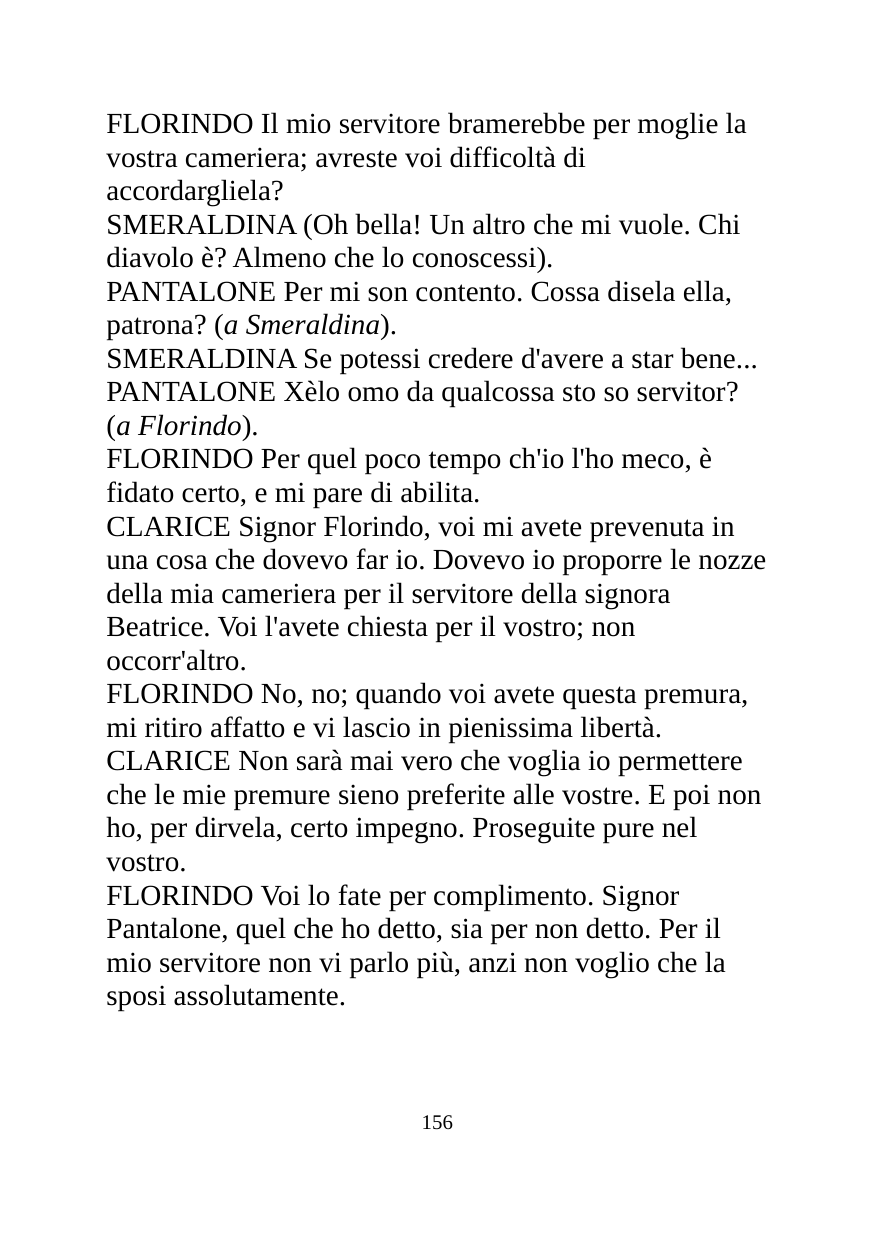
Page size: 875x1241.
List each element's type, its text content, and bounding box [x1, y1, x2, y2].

text CLARICE Signor Florindo, voi mi avete prevenuta in una cosa che dovevo far io. Dovevo io proporre le nozze della mia cameriera per il servitore della signora Beatrice. Voi l'avete chiesta per il vostro; non occorr'altro. [106, 509, 768, 676]
text FLORINDO Il mio servitore bramerebbe per moglie la vostra cameriera; avreste voi difficoltà di accordargliela? [106, 106, 768, 207]
text SMERALDINA Se potessi credere d'avere a star bene... [106, 341, 768, 374]
text CLARICE Non sarà mai vero che voglia io permettere che le mie premure sieno preferite alle vostre. E poi non ho, per dirvela, certo impegno. Proseguite pure nel vostro. [106, 743, 768, 878]
text FLORINDO Per quel poco tempo ch'io l'ho meco, è fidato certo, e mi pare di abilita. [106, 442, 768, 509]
text SMERALDINA (Oh bella! Un altro che mi vuole. Chi diavolo è? Almeno che lo conoscessi). [106, 207, 768, 274]
text FLORINDO Voi lo fate per complimento. Signor Pantalone, quel che ho detto, sia per non detto. Per il mio servitore non vi parlo più, anzi non voglio che la sposi assolutamente. [106, 878, 768, 1012]
text FLORINDO No, no; quando voi avete questa premura, mi ritiro affatto e vi lascio in pienissima libertà. [106, 676, 768, 743]
text PANTALONE Per mi son contento. Cossa disela ella, patrona? (a Smeraldina). [106, 274, 768, 341]
text PANTALONE Xèlo omo da qualcossa sto so servitor? (a Florindo). [106, 374, 768, 442]
